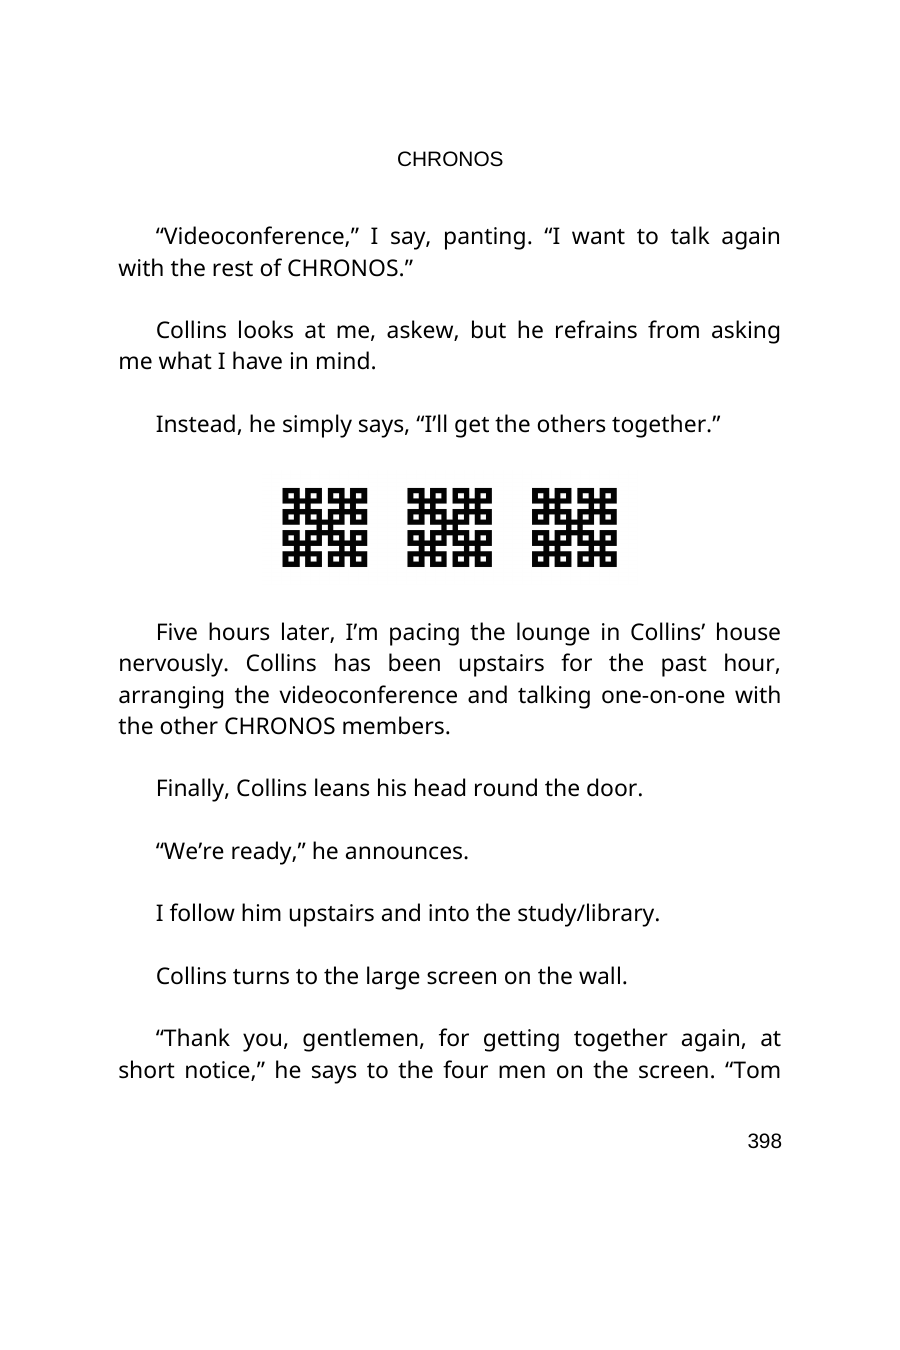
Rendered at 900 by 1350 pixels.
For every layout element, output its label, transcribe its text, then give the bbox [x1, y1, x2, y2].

text Five hours later, I’m pacing the lounge in Collins’ house nervously. Collins has been upstairs for the past hour, arranging the videoconference and talking one-on-one with the other CHRONOS members. [118, 616, 782, 741]
text Instead, he simply says, “I’ll get the others together.” [118, 408, 782, 439]
picture [262, 470, 638, 585]
text Collins looks at me, askew, but he refrains from asking me what I have in mind. [118, 314, 782, 376]
text “Thank you, gentlemen, for getting together again, at short notice,” he says to the four men on the screen. “Tom [118, 1022, 782, 1085]
text Finally, Collins leans his head round the door. [118, 772, 782, 803]
text I follow him upstairs and into the study/library. [118, 897, 782, 928]
text “We’re ready,” he announces. [118, 835, 782, 866]
text “Videoconference,” I say, panting. “I want to talk again with the rest of CHRONOS.” [118, 220, 782, 283]
text Collins turns to the large screen on the wall. [118, 960, 782, 991]
